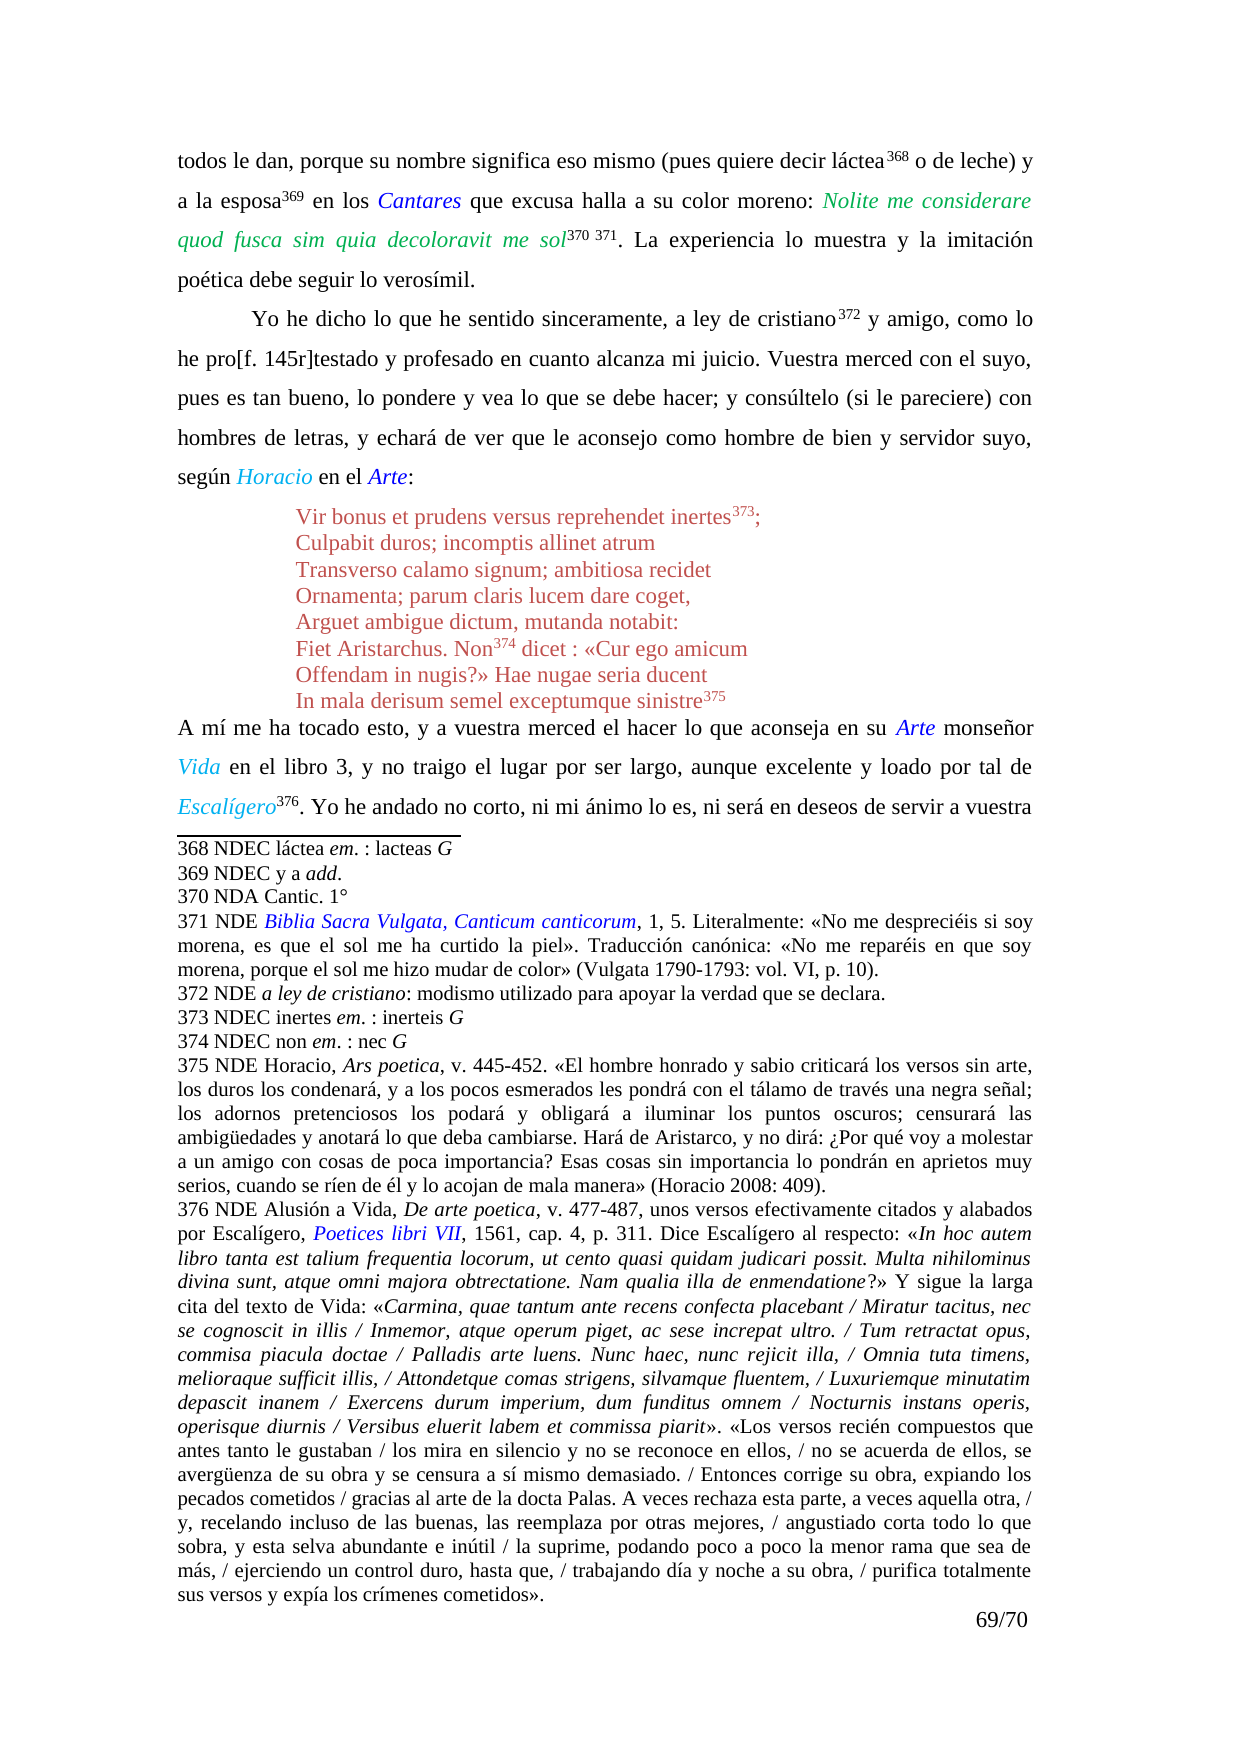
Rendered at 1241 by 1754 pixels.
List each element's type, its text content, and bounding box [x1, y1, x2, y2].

text NDEC y a add. [177, 860, 1034, 884]
text Arguet ambigue dictum, mutanda notabit: [295, 608, 1034, 635]
text A mí me ha tocado esto, y a vuestra merced el hacer lo que aconseja en su Arte monseñor Vida en el libro 3, y no traigo el lugar por ser largo, aunque excelente y loado por tal de Escalígero. Yo he andado no corto, ni mi ánimo lo es, ni será en deseos de servir a vuestra [177, 714, 1034, 819]
text Yo he dicho lo que he sentido sinceramente, a ley de cristiano y amigo, como lo he pro[f. 145r]testado y profesado en cuanto alcanza mi juicio. Vuestra merced con el suyo, pues es tan bueno, lo pondere y vea lo que se debe hacer; y consúltelo (si le pareciere) con hombres de letras, y echará de ver que le aconsejo como hombre de bien y servidor suyo, según Horacio en el Arte: [177, 306, 1034, 490]
text Culpabit duros; incomptis allinet atrum [295, 529, 1034, 556]
text todos le dan, porque su nombre significa eso mismo (pues quiere decir láctea o de leche) y a la esposa en los Cantares que excusa halla a su color moreno: Nolite me considerare quod fusca sim quia decoloravit me sol . La experiencia lo muestra y la imitación poética debe seguir lo verosímil. [177, 148, 1034, 292]
text Transverso calamo signum; ambitiosa recidet [295, 556, 1034, 582]
text NDE a ley de cristiano: modismo utilizado para apoyar la verdad que se declara. [177, 981, 1034, 1005]
text NDEC non em. : nec G [177, 1029, 1034, 1053]
text Vir bonus et prudens versus reprehendet inertes; [295, 503, 1034, 529]
text NDE Horacio, Ars poetica, v. 445-452. «El hombre honrado y sabio criticará los versos sin arte, los duros los condenará, y a los pocos esmerados les pondrá con el tálamo de través una negra señal; los adornos pretenciosos los podará y obligará a iluminar los puntos oscuros; censurará las ambigüedades y anotará lo que deba cambiarse. Hará de Aristarco, y no dirá: ¿Por qué voy a molestar a un amigo con cosas de poca importancia? Esas cosas sin importancia lo pondrán en aprietos muy serios, cuando se ríen de él y lo acojan de mala manera» (Horacio 2008: 409). [177, 1053, 1034, 1197]
text NDEC inertes em. : inerteis G [177, 1005, 1034, 1029]
text NDE Biblia Sacra Vulgata, Canticum canticorum, 1, 5. Literalmente: «No me despreciéis si soy morena, es que el sol me ha curtido la piel». Traducción canónica: «No me reparéis en que soy morena, porque el sol me hizo mudar de color» (Vulgata 1790-1793: vol. VI, p. 10). [177, 908, 1034, 981]
text NDEC láctea em. : lacteas G [177, 836, 1034, 860]
text Ornamenta; parum claris lucem dare coget, [295, 582, 1034, 608]
text Offendam in nugis?» Hae nugae seria ducent [295, 661, 1034, 687]
text In mala derisum semel exceptumque sinistre [295, 687, 1034, 714]
text NDA Cantic. 1° [177, 884, 1034, 908]
text Fiet Aristarchus. Non dicet : «Cur ego amicum [295, 635, 1034, 661]
text NDE Alusión a Vida, De arte poetica, v. 477-487, unos versos efectivamente citados y alabados por Escalígero, Poetices libri VII, 1561, cap. 4, p. 311. Dice Escalígero al respecto: «In hoc autem libro tanta est talium frequentia locorum, ut cento quasi quidam judicari possit. Multa nihilominus divina sunt, atque omni majora obtrectatione. Nam qualia illa de enmendatione?» Y sigue la larga cita del texto de Vida: «Carmina, quae tantum ante recens confecta placebant / Miratur tacitus, nec se cognoscit in illis / Inmemor, atque operum piget, ac sese increpat ultro. / Tum retractat opus, commisa piacula doctae / Palladis arte luens. Nunc haec, nunc rejicit illa, / Omnia tuta timens, melioraque sufficit illis, / Attondetque comas strigens, silvamque fluentem, / Luxuriemque minutatim depascit inanem / Exercens durum imperium, dum funditus omnem / Nocturnis instans operis, operisque diurnis / Versibus eluerit labem et commissa piarit». «Los versos recién compuestos que antes tanto le gustaban / los mira en silencio y no se reconoce en ellos, / no se acuerda de ellos, se avergüenza de su obra y se censura a sí mismo demasiado. / Entonces corrige su obra, expiando los pecados cometidos / gracias al arte de la docta Palas. A veces rechaza esta parte, a veces aquella otra, / y, recelando incluso de las buenas, las reemplaza por otras mejores, / angustiado corta todo lo que sobra, y esta selva abundante e inútil / la suprime, podando poco a poco la menor rama que sea de más, / ejerciendo un control duro, hasta que, / trabajando día y noche a su obra, / purifica totalmente sus versos y expía los crímenes cometidos». [177, 1197, 1034, 1606]
